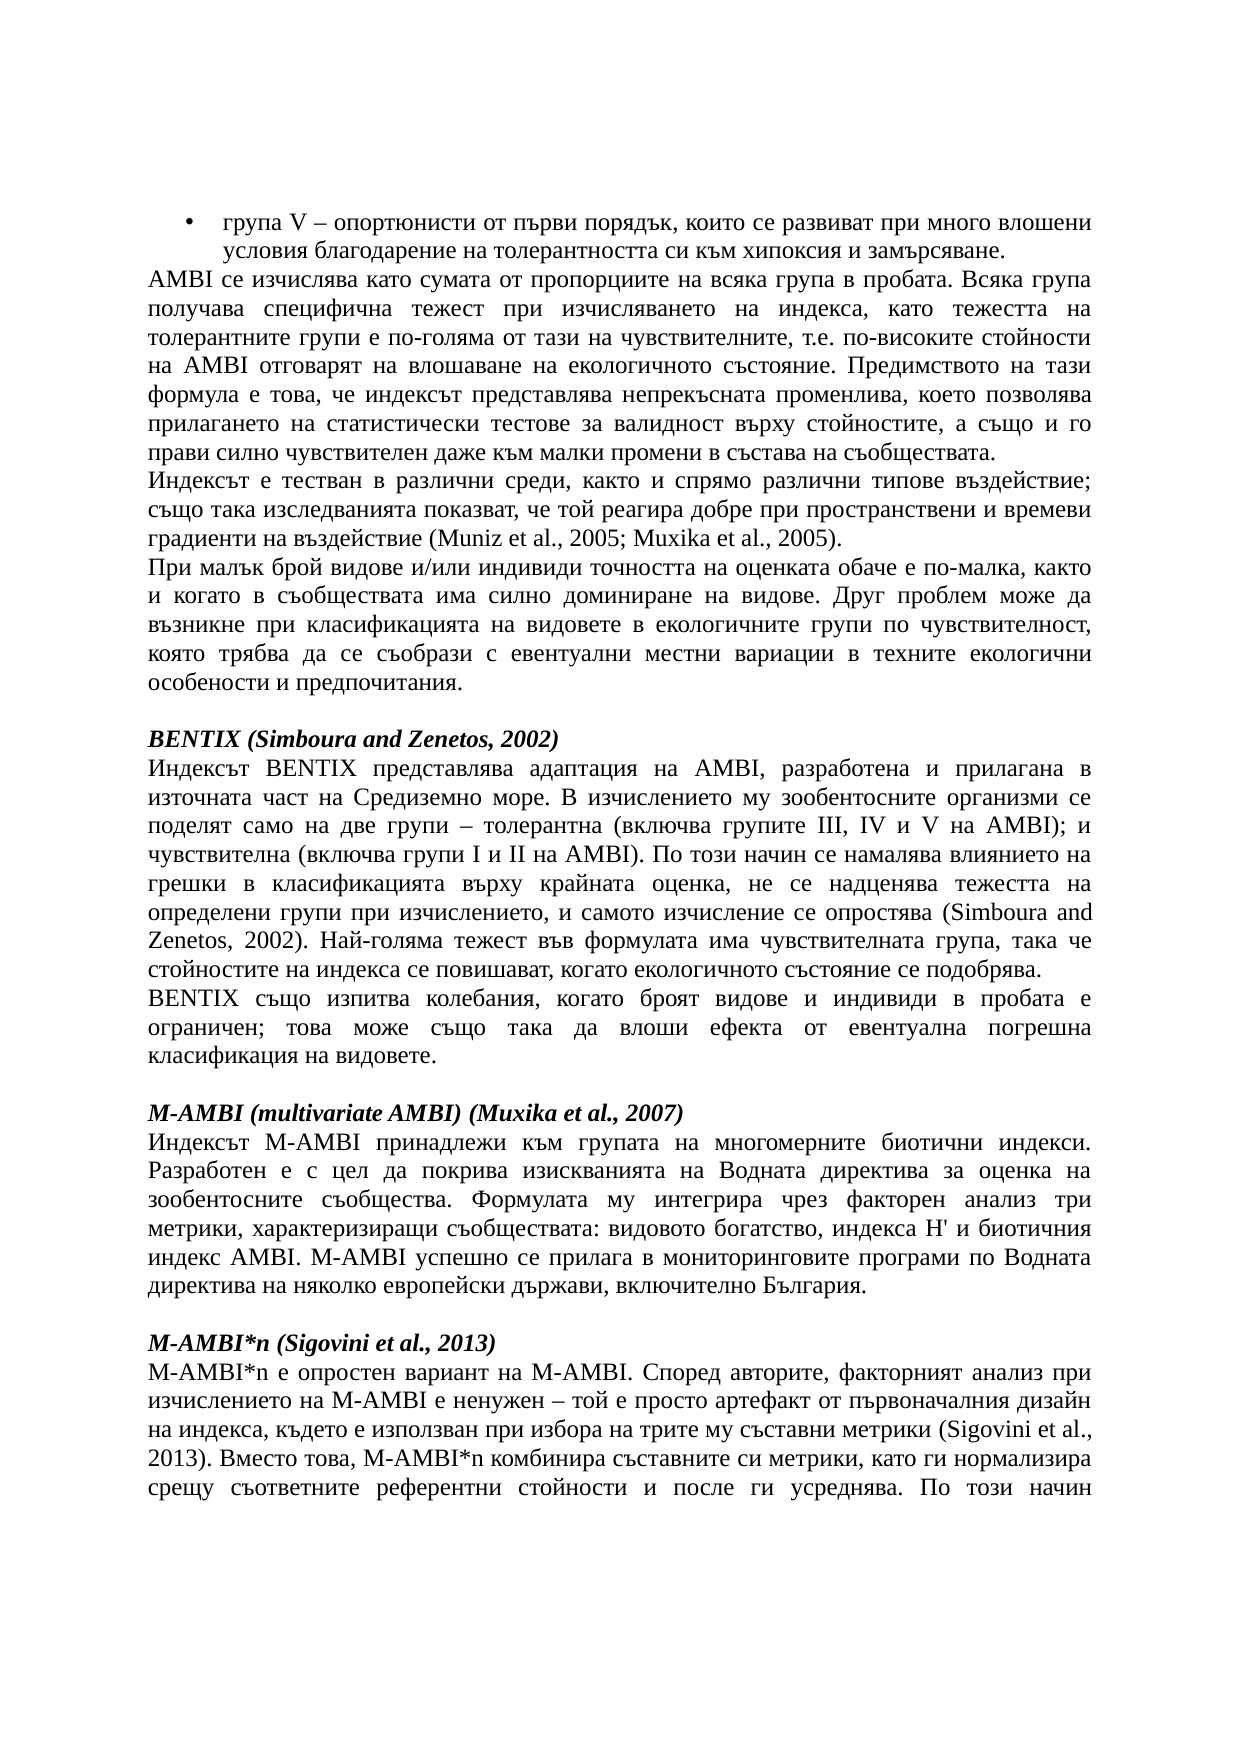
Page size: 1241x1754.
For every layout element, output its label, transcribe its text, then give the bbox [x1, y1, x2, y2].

text Индексът е тестван в различни среди, както и спрямо различни типове въздействие; също така изследванията показват, че той реагира добре при пространствени и времеви градиенти на въздействие (Muniz et al., 2005; Muxika et al., 2005). [148, 465, 1093, 552]
text M-AMBI (multivariate AMBI) (Muxika et al., 2007) [148, 1098, 1093, 1127]
text Индексът M-AMBI принадлежи към групата на многомерните биотични индекси. Разработен е с цел да покрива изискванията на Водната директива за оценка на зообентосните съобщества. Формулата му интегрира чрез факторен анализ три метрики, характеризиращи съобществата: видовото богатство, индекса H' и биотичния индекс AMBI. M-AMBI успешно се прилага в мониторинговите програми по Водната директива на няколко европейски държави, включително България. [148, 1127, 1093, 1299]
text M-AMBI*n е опростен вариант на M-AMBI. Според авторите, факторният анализ при изчислението на M-AMBI е ненужен – той е просто артефакт от първоначалния дизайн на индекса, където е използван при избора на трите му съставни метрики (Sigovini et al., 2013). Вместо това, M-AMBI*n комбинира съставните си метрики, като ги нормализира срещу съответните референтни стойности и после ги усреднява. По този начин [148, 1357, 1093, 1500]
text M-AMBI*n (Sigovini et al., 2013) [148, 1328, 1093, 1357]
list група V – опортюнисти от първи порядък, които се развиват при много влошени условия благодарение на толерантността си към хипоксия и замърсяване. [185, 207, 1093, 264]
text BENTIX (Simboura and Zenetos, 2002) [148, 724, 1093, 753]
text При малък брой видове и/или индивиди точността на оценката обаче е по-малка, както и когато в съобществата има силно доминиране на видове. Друг проблем може да възникне при класификацията на видовете в екологичните групи по чувствителност, която трябва да се съобрази с евентуални местни вариации в техните екологични особености и предпочитания. [148, 552, 1093, 695]
text Индексът BENTIX представлява адаптация на AMBI, разработена и прилагана в източната част на Средиземно море. В изчислението му зообентосните организми се поделят само на две групи – толерантна (включва групите III, IV и V на AMBI); и чувствителна (включва групи I и II на AMBI). По този начин се намалява влиянието на грешки в класификацията върху крайната оценка, не се надценява тежестта на определени групи при изчислението, и самото изчисление се опростява (Simboura and Zenetos, 2002). Най-голяма тежест във формулата има чувствителната група, така че стойностите на индекса се повишават, когато екологичното състояние се подобрява. [148, 753, 1093, 983]
text AMBI се изчислява като сумата от пропорциите на всяка група в пробата. Всяка група получава специфична тежест при изчисляването на индекса, като тежестта на толерантните групи е по-голяма от тази на чувствителните, т.е. по-високите стойности на AMBI отговарят на влошаване на екологичното състояние. Предимството на тази формула е това, че индексът представлява непрекъсната променлива, което позволява прилагането на статистически тестове за валидност върху стойностите, а също и го прави силно чувствителен даже към малки промени в състава на съобществата. [148, 264, 1093, 465]
text BENTIX също изпитва колебания, когато броят видове и индивиди в пробата е ограничен; това може също така да влоши ефекта от евентуална погрешна класификация на видовете. [148, 983, 1093, 1069]
